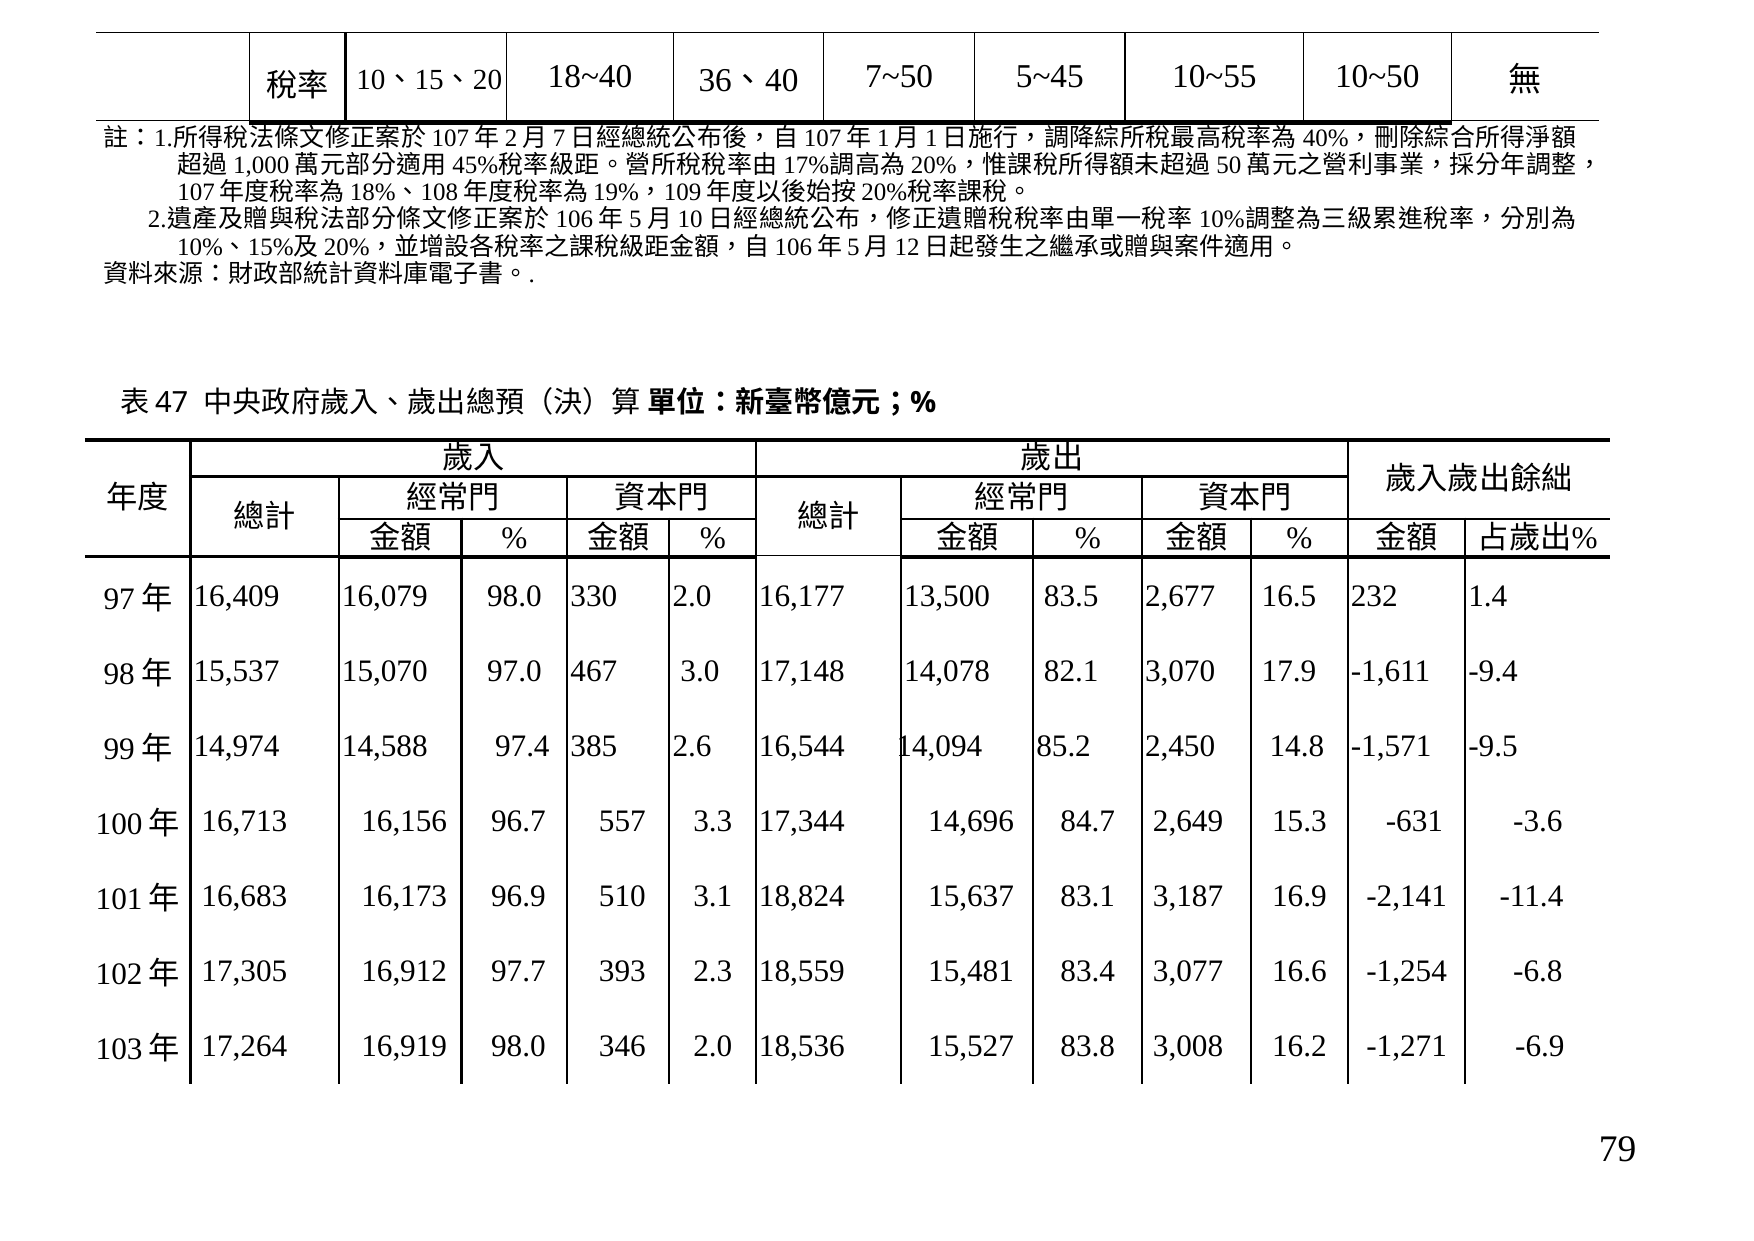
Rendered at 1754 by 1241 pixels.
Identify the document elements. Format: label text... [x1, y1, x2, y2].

table_cell 84.7 [1034, 784, 1141, 858]
table_cell 467 [568, 634, 668, 708]
table_cell 98.0 [463, 1009, 566, 1083]
table_cell 557 [568, 784, 668, 858]
table_cell 2.0 [670, 1009, 755, 1083]
table_cell 16,683 [192, 859, 338, 933]
table_cell 16,156 [340, 784, 460, 858]
table_cell 15,481 [902, 934, 1032, 1008]
table_cell [96, 33, 249, 120]
table_cell 稅率 [250, 33, 344, 120]
table_cell 385 [568, 709, 668, 783]
table_cell 82.1 [1034, 634, 1141, 708]
table_cell 資本門 [1143, 478, 1347, 517]
table_cell % [1034, 520, 1141, 555]
table_cell -11.4 [1466, 859, 1610, 933]
table_cell 3.3 [670, 784, 755, 858]
table_header 歲出 [757, 442, 1347, 475]
table_cell 101年 [85, 859, 189, 933]
table_cell 16,544 [757, 709, 900, 783]
table_cell 232 [1349, 559, 1464, 633]
table_cell 金額 [568, 520, 668, 555]
table_cell 16.6 [1252, 934, 1347, 1008]
table_cell -9.4 [1466, 634, 1610, 708]
table_cell 16,173 [340, 859, 460, 933]
table_cell 經常門 [340, 478, 566, 517]
table_cell -2,141 [1349, 859, 1464, 933]
table_cell 15,527 [902, 1009, 1032, 1083]
table_cell 總計 [192, 478, 338, 555]
table_cell % [670, 520, 755, 555]
table_cell 3.0 [670, 634, 755, 708]
table_cell 2.3 [670, 934, 755, 1008]
table_cell 金額 [1349, 520, 1464, 555]
table_cell -3.6 [1466, 784, 1610, 858]
text 2.遺產及贈與稅法部分條文修正案於106年5月10日經總統公布，修正遺贈稅稅率由單一稅率10%調整為三級累進稅率，分別為10%、15%及20%，並增設各稅率之課稅級距金額，自106年5月12日起發生之繼承或贈與案件適用。 [148, 206, 1577, 260]
table_cell 17,344 [757, 784, 900, 858]
table_cell 14.8 [1252, 709, 1347, 783]
table_cell 金額 [902, 520, 1032, 555]
table_cell 14,588 [340, 709, 460, 783]
table_cell 17,305 [192, 934, 338, 1008]
table_cell -6.9 [1466, 1009, 1610, 1083]
table_cell 18,824 [757, 859, 900, 933]
table_cell 18~40 [507, 33, 673, 120]
table_cell 金額 [340, 520, 460, 555]
table_cell 總計 [757, 478, 900, 555]
table_cell -631 [1349, 784, 1464, 858]
table_cell % [463, 520, 566, 555]
table_cell 1.4 [1466, 559, 1610, 633]
text 資料來源：財政部統計資料庫電子書。. [103, 260, 1577, 287]
table_cell 17,148 [757, 634, 900, 708]
table_cell -6.8 [1466, 934, 1610, 1008]
table_cell -9.5 [1466, 709, 1610, 783]
table_cell 330 [568, 559, 668, 633]
table_cell 13,500 [902, 559, 1032, 633]
table_cell 3,077 [1143, 934, 1250, 1008]
text 註：1.所得稅法條文修正案於107年2月7日經總統公布後，自107年1月1日施行，調降綜所稅最高稅率為40%，刪除綜合所得淨額超過1,000萬元部分適用45%稅率級距。營所稅稅率由17%調高為20%，惟課稅所得額未超過50萬元之營利事業，採分年調整，107年度稅率為18%、108年度稅率為19%，109年度以後始按20%稅率課稅。 [103, 125, 1577, 206]
table_cell 2,450 [1143, 709, 1250, 783]
table_cell 10、15、20 [347, 33, 506, 120]
table_header 年度 [85, 442, 189, 555]
table_cell 100年 [85, 784, 189, 858]
table_cell 2.6 [670, 709, 755, 783]
table_cell 99年 [85, 709, 189, 783]
table_cell 無 [1452, 33, 1599, 120]
table_cell 16,177 [757, 556, 900, 633]
table_cell 103年 [85, 1009, 189, 1083]
table_cell 97.7 [463, 934, 566, 1008]
table_cell 2,649 [1143, 784, 1250, 858]
table_cell 36、40 [674, 33, 823, 120]
table_cell 3,008 [1143, 1009, 1250, 1083]
table_cell 15,070 [340, 634, 460, 708]
table_cell 510 [568, 859, 668, 933]
table_cell 85.2 [1034, 709, 1141, 783]
table_cell -1,254 [1349, 934, 1464, 1008]
table_header 歲入 [192, 442, 755, 475]
table_cell 15.3 [1252, 784, 1347, 858]
table_cell 14,094 [902, 709, 1032, 783]
table_cell 15,537 [192, 634, 338, 708]
table_cell -1,611 [1349, 634, 1464, 708]
table_cell 5~45 [975, 33, 1124, 120]
table_cell 17.9 [1252, 634, 1347, 708]
table_cell 2,677 [1143, 559, 1250, 633]
table_cell 14,974 [192, 709, 338, 783]
table_cell 16,912 [340, 934, 460, 1008]
table_cell 393 [568, 934, 668, 1008]
table_cell -1,571 [1349, 709, 1464, 783]
table_cell 17,264 [192, 1009, 338, 1083]
table_cell 7~50 [824, 33, 974, 120]
table_header 歲入歲出餘絀 [1349, 442, 1610, 517]
table_cell 83.4 [1034, 934, 1141, 1008]
table_cell 16.9 [1252, 859, 1347, 933]
table_cell % [1252, 520, 1347, 555]
table_cell 金額 [1143, 520, 1250, 555]
table_cell 102年 [85, 934, 189, 1008]
table_cell 97.0 [463, 634, 566, 708]
table_cell 97.4 [463, 709, 566, 783]
table_cell 83.8 [1034, 1009, 1141, 1083]
table_cell 98年 [85, 634, 189, 708]
table_cell 16,919 [340, 1009, 460, 1083]
table_cell 14,696 [902, 784, 1032, 858]
table_cell 15,637 [902, 859, 1032, 933]
table_cell 16,079 [340, 559, 460, 633]
table_cell 3,070 [1143, 634, 1250, 708]
table_cell 346 [568, 1009, 668, 1083]
table_cell 16.5 [1252, 559, 1347, 633]
table_cell 96.9 [463, 859, 566, 933]
table_cell 3,187 [1143, 859, 1250, 933]
table_cell 14,078 [902, 634, 1032, 708]
table_cell 3.1 [670, 859, 755, 933]
table_cell -1,271 [1349, 1009, 1464, 1083]
table_cell 16.2 [1252, 1009, 1347, 1083]
table_cell 占歲出% [1466, 520, 1610, 555]
table_cell 18,536 [757, 1009, 900, 1083]
table_cell 83.5 [1034, 559, 1141, 633]
table_cell 96.7 [463, 784, 566, 858]
subtitle 表47 中央政府歲入、歲出總預（決）算 單位：新臺幣億元；% [59, 362, 1636, 437]
table_cell 10~55 [1126, 33, 1303, 120]
table_cell 16,409 [192, 558, 338, 633]
table_cell 97年 [85, 558, 189, 633]
table_cell 98.0 [463, 559, 566, 633]
table_cell 資本門 [568, 478, 755, 517]
table_cell 18,559 [757, 934, 900, 1008]
table_cell 10~50 [1304, 33, 1451, 120]
table_cell 2.0 [670, 559, 755, 633]
table_cell 經常門 [902, 478, 1141, 517]
table_cell 83.1 [1034, 859, 1141, 933]
table_cell 16,713 [192, 784, 338, 858]
